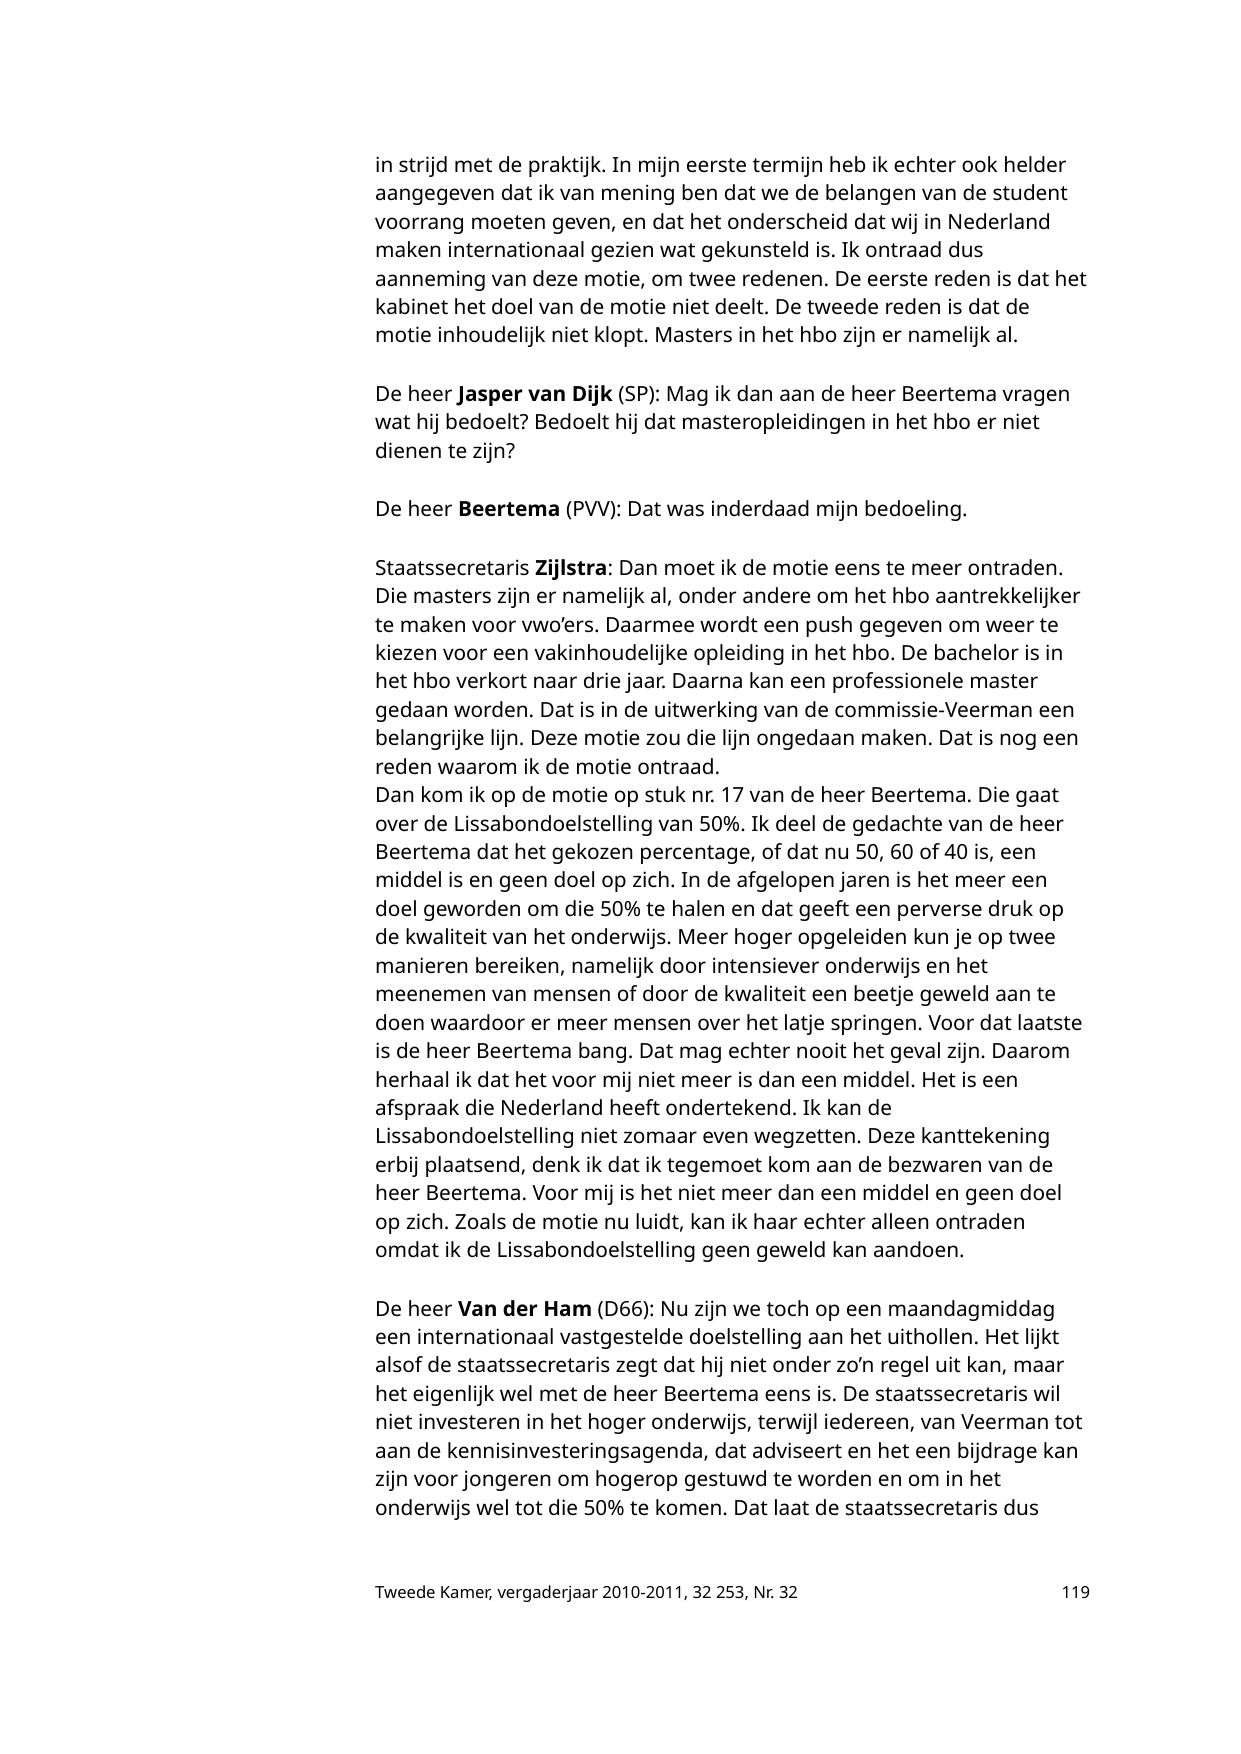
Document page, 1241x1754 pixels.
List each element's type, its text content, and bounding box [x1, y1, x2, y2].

text De heer Beertema (PVV): Dat was inderdaad mijn bedoeling. [375, 494, 1090, 523]
text in strijd met de praktijk. In mijn eerste termijn heb ik echter ook helder aangegeven dat ik van mening ben dat we de belangen van de student voorrang moeten geven, en dat het onderscheid dat wij in Nederland maken internationaal gezien wat gekunsteld is. Ik ontraad dus aanneming van deze motie, om twee redenen. De eerste reden is dat het kabinet het doel van de motie niet deelt. De tweede reden is dat de motie inhoudelijk niet klopt. Masters in het hbo zijn er namelijk al. [375, 150, 1090, 349]
text Staatssecretaris Zijlstra: Dan moet ik de motie eens te meer ontraden. Die masters zijn er namelijk al, onder andere om het hbo aantrekkelijker te maken voor vwo’ers. Daarmee wordt een push gegeven om weer te kiezen voor een vakinhoudelijke opleiding in het hbo. De bachelor is in het hbo verkort naar drie jaar. Daarna kan een professionele master gedaan worden. Dat is in de uitwerking van de commissie-Veerman een belangrijke lijn. Deze motie zou die lijn ongedaan maken. Dat is nog een reden waarom ik de motie ontraad. [375, 553, 1090, 780]
text De heer Jasper van Dijk (SP): Mag ik dan aan de heer Beertema vragen wat hij bedoelt? Bedoelt hij dat masteropleidingen in het hbo er niet dienen te zijn? [375, 379, 1090, 464]
text Dan kom ik op de motie op stuk nr. 17 van de heer Beertema. Die gaat over de Lissabondoelstelling van 50%. Ik deel de gedachte van de heer Beertema dat het gekozen percentage, of dat nu 50, 60 of 40 is, een middel is en geen doel op zich. In de afgelopen jaren is het meer een doel geworden om die 50% te halen en dat geeft een perverse druk op de kwaliteit van het onderwijs. Meer hoger opgeleiden kun je op twee manieren bereiken, namelijk door intensiever onderwijs en het meenemen van mensen of door de kwaliteit een beetje geweld aan te doen waardoor er meer mensen over het latje springen. Voor dat laatste is de heer Beertema bang. Dat mag echter nooit het geval zijn. Daarom herhaal ik dat het voor mij niet meer is dan een middel. Het is een afspraak die Nederland heeft ondertekend. Ik kan de Lissabondoelstelling niet zomaar even wegzetten. Deze kanttekening erbij plaatsend, denk ik dat ik tegemoet kom aan de bezwaren van de heer Beertema. Voor mij is het niet meer dan een middel en geen doel op zich. Zoals de motie nu luidt, kan ik haar echter alleen ontraden omdat ik de Lissabondoelstelling geen geweld kan aandoen. [375, 780, 1090, 1264]
text De heer Van der Ham (D66): Nu zijn we toch op een maandagmiddag een internationaal vastgestelde doelstelling aan het uithollen. Het lijkt alsof de staatssecretaris zegt dat hij niet onder zo’n regel uit kan, maar het eigenlijk wel met de heer Beertema eens is. De staatssecretaris wil niet investeren in het hoger onderwijs, terwijl iedereen, van Veerman tot aan de kennisinvesteringsagenda, dat adviseert en het een bijdrage kan zijn voor jongeren om hogerop gestuwd te worden en om in het onderwijs wel tot die 50% te komen. Dat laat de staatssecretaris dus [375, 1294, 1090, 1521]
